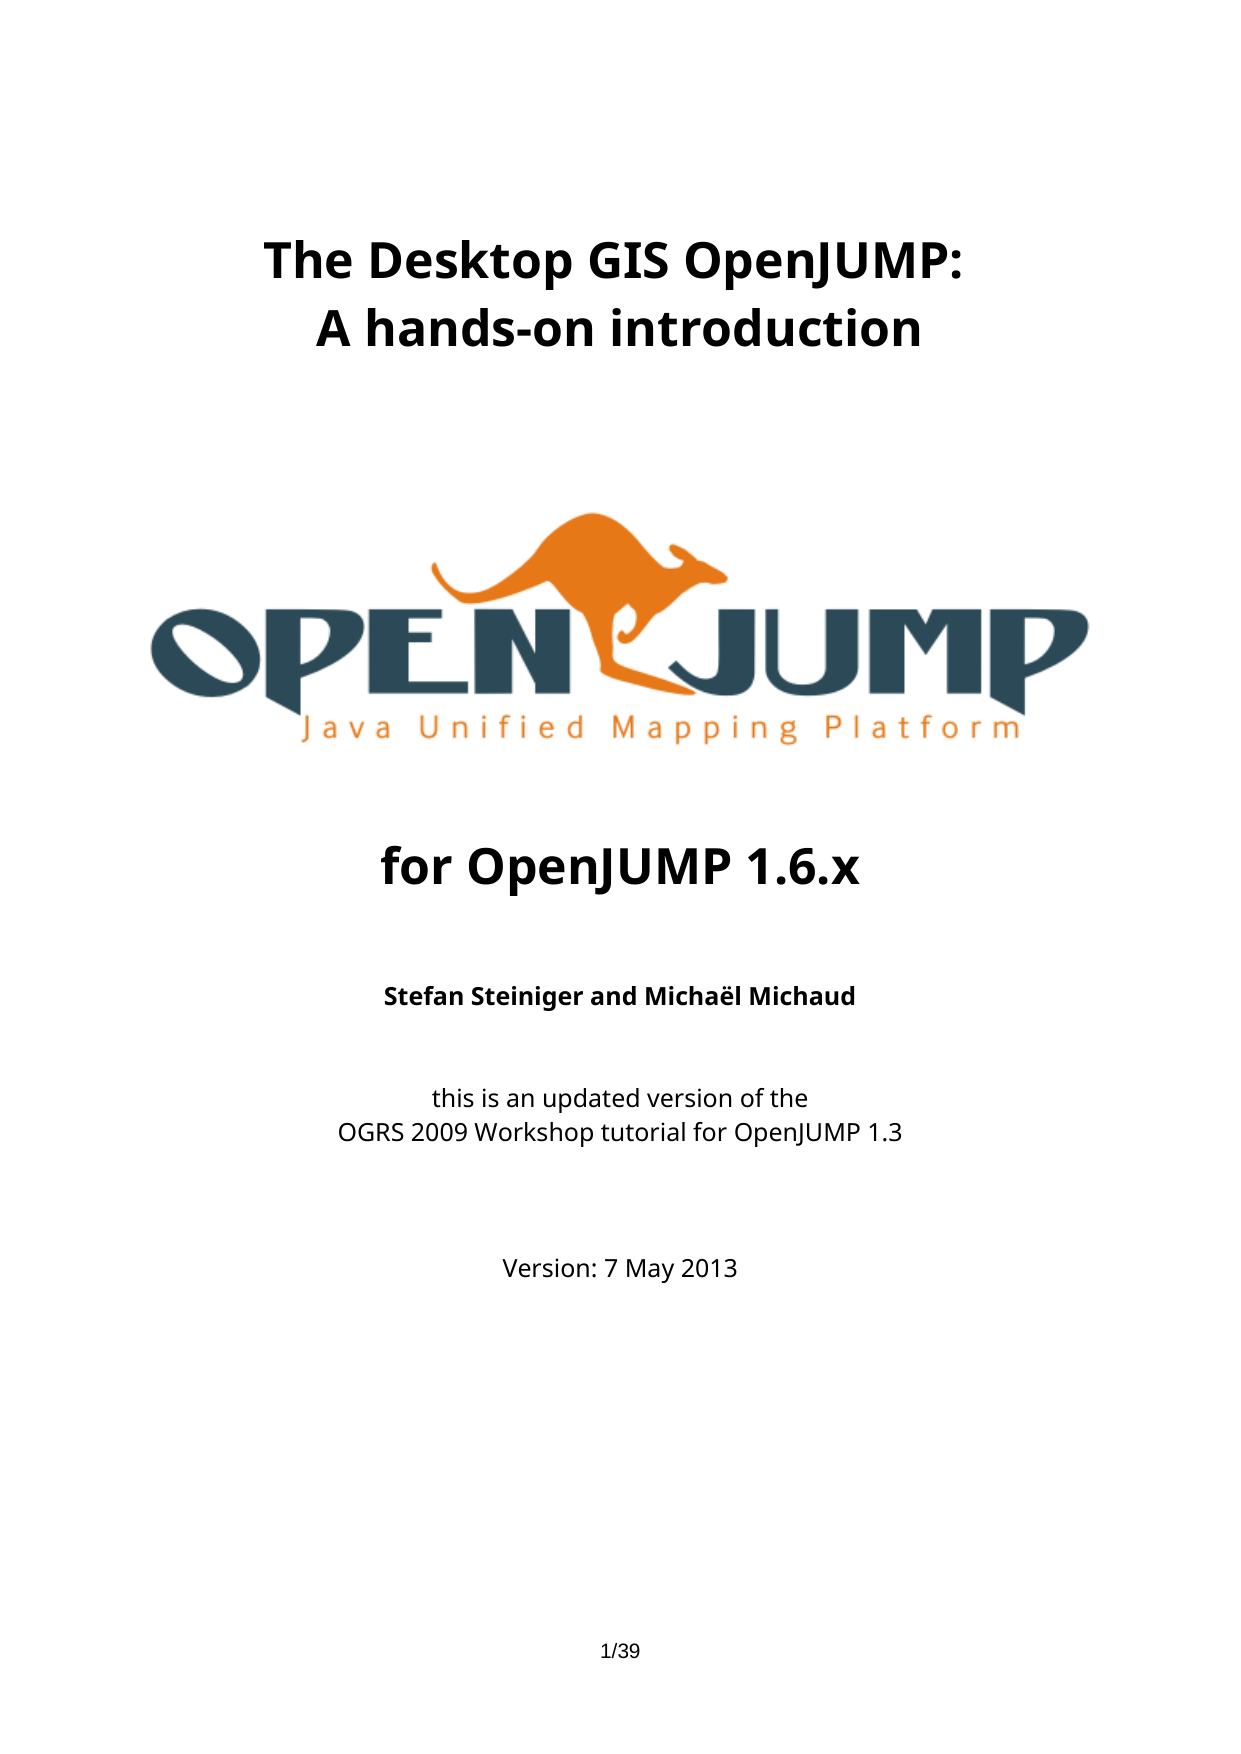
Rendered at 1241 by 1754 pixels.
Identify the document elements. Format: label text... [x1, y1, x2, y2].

text OGRS 2009 Workshop tutorial for OpenJUMP 1.3 [118, 1115, 1122, 1149]
text this is an updated version of the [118, 1081, 1122, 1115]
picture [135, 497, 1105, 763]
text for OpenJUMP 1.6.x [118, 831, 1122, 899]
text Version: 7 May 2013 [118, 1251, 1122, 1285]
text Stefan Steiniger and Michaël Michaud [118, 978, 1122, 1013]
text The Desktop GIS OpenJUMP: A hands-on introduction [118, 225, 1122, 361]
